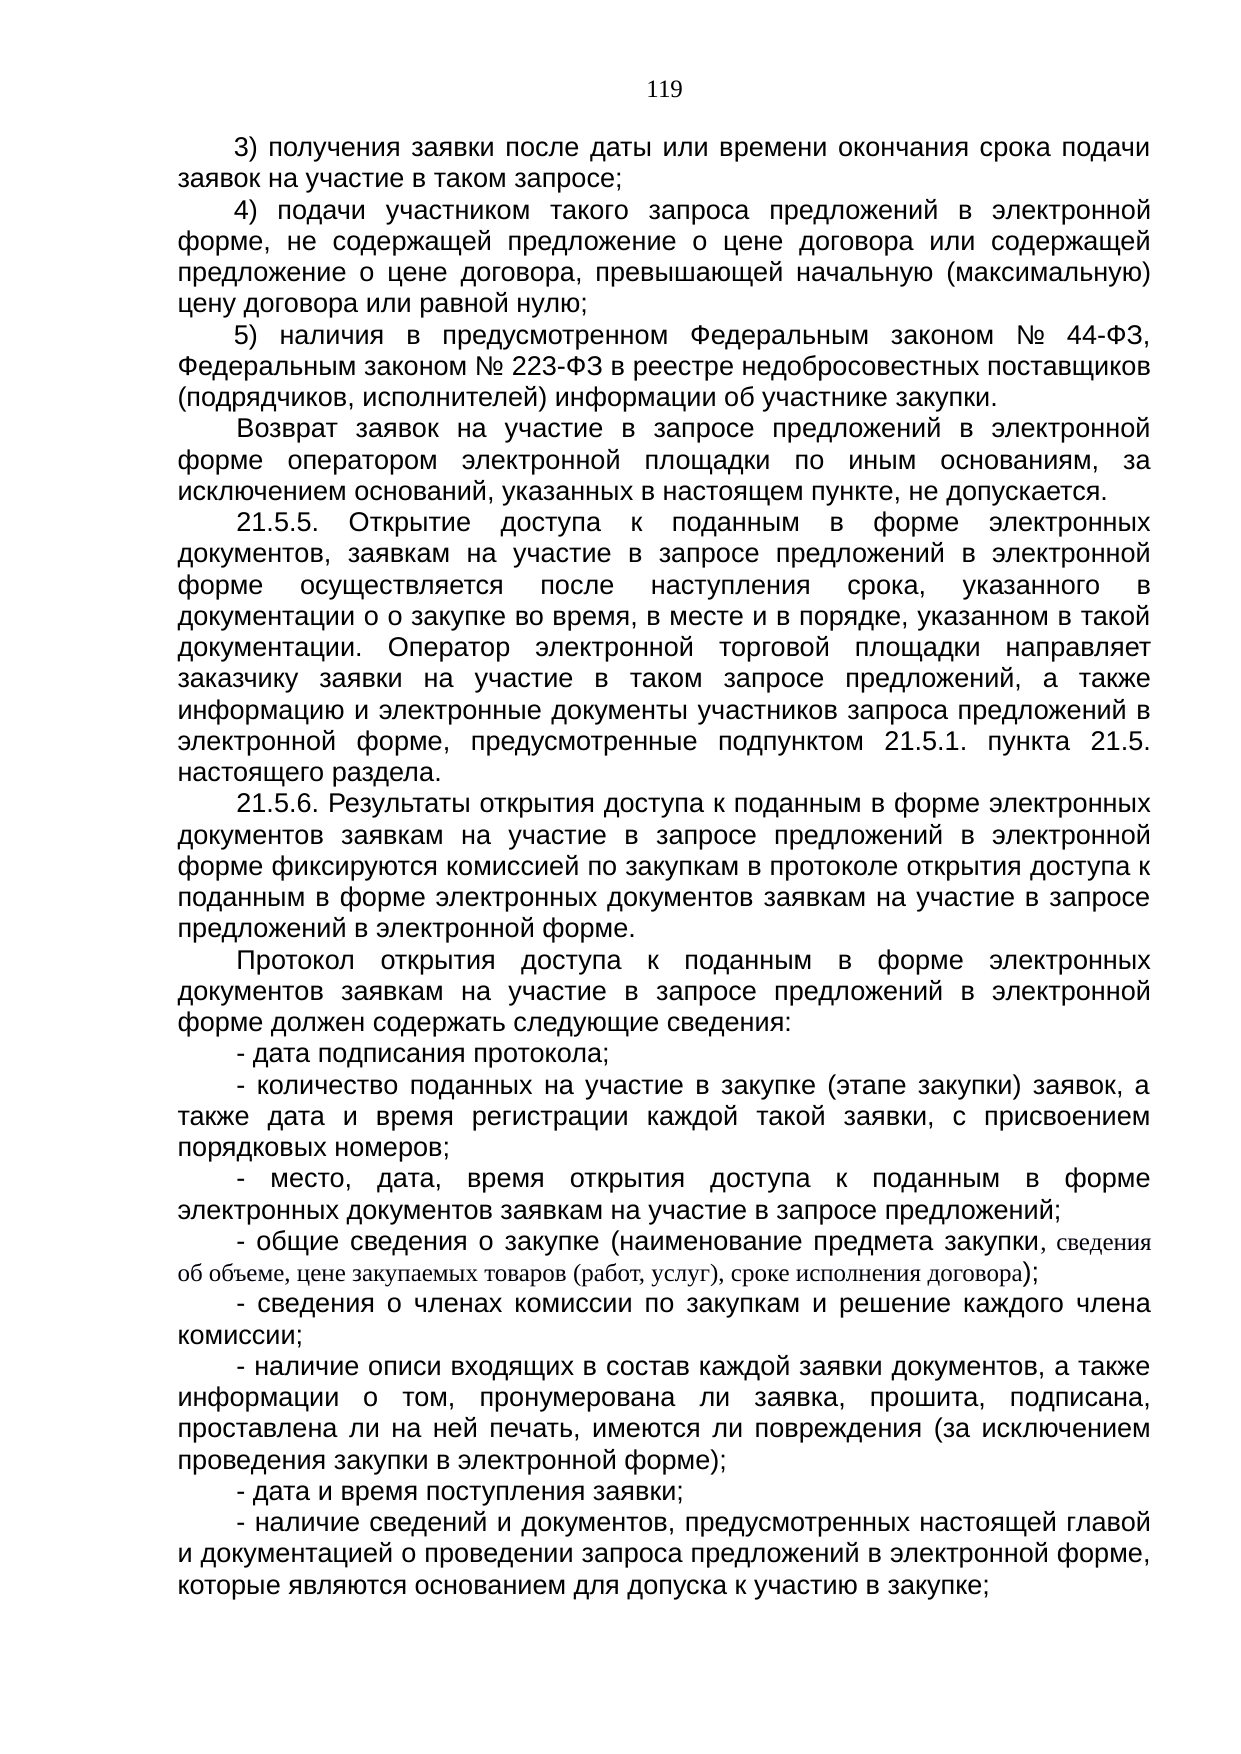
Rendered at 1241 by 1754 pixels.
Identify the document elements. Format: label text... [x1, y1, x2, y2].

text 5) наличия в предусмотренном Федеральным законом № 44-ФЗ, Федеральным законом № 223-ФЗ в реестре недобросовестных поставщиков (подрядчиков, исполнителей) информации об участнике закупки. [177, 319, 1152, 412]
text Протокол открытия доступа к поданным в форме электронных документов заявкам на участие в запросе предложений в электронной форме должен содержать следующие сведения: [177, 944, 1152, 1037]
text - место, дата, время открытия доступа к поданным в форме электронных документов заявкам на участие в запросе предложений; [177, 1162, 1152, 1225]
text - общие сведения о закупке (наименование предмета закупки, сведения об объеме, цене закупаемых товаров (работ, услуг), сроке исполнения договора); [177, 1225, 1152, 1287]
text 3) получения заявки после даты или времени окончания срока подачи заявок на участие в таком запросе; [177, 131, 1152, 194]
text 4) подачи участником такого запроса предложений в электронной форме, не содержащей предложение о цене договора или содержащей предложение о цене договора, превышающей начальную (максимальную) цену договора или равной нулю; [177, 194, 1152, 319]
text - дата и время поступления заявки; [177, 1475, 1152, 1506]
text - количество поданных на участие в закупке (этапе закупки) заявок, а также дата и время регистрации каждой такой заявки, с присвоением порядковых номеров; [177, 1069, 1152, 1162]
text 21.5.6. Результаты открытия доступа к поданным в форме электронных документов заявкам на участие в запросе предложений в электронной форме фиксируются комиссией по закупкам в протоколе открытия доступа к поданным в форме электронных документов заявкам на участие в запросе предложений в электронной форме. [177, 787, 1152, 944]
text 21.5.5. Открытие доступа к поданным в форме электронных документов, заявкам на участие в запросе предложений в электронной форме осуществляется после наступления срока, указанного в документации о о закупке во время, в месте и в порядке, указанном в такой документации. Оператор электронной торговой площадки направляет заказчику заявки на участие в таком запросе предложений, а также информацию и электронные документы участников запроса предложений в электронной форме, предусмотренные подпунктом 21.5.1. пункта 21.5. настоящего раздела. [177, 506, 1152, 787]
text - дата подписания протокола; [177, 1037, 1152, 1069]
text - сведения о членах комиссии по закупкам и решение каждого члена комиссии; [177, 1287, 1152, 1350]
text Возврат заявок на участие в запросе предложений в электронной форме оператором электронной площадки по иным основаниям, за исключением оснований, указанных в настоящем пункте, не допускается. [177, 412, 1152, 506]
text - наличие сведений и документов, предусмотренных настоящей главой и документацией о проведении запроса предложений в электронной форме, которые являются основанием для допуска к участию в закупке; [177, 1506, 1152, 1600]
text - наличие описи входящих в состав каждой заявки документов, а также информации о том, пронумерована ли заявка, прошита, подписана, проставлена ли на ней печать, имеются ли повреждения (за исключением проведения закупки в электронной форме); [177, 1350, 1152, 1475]
